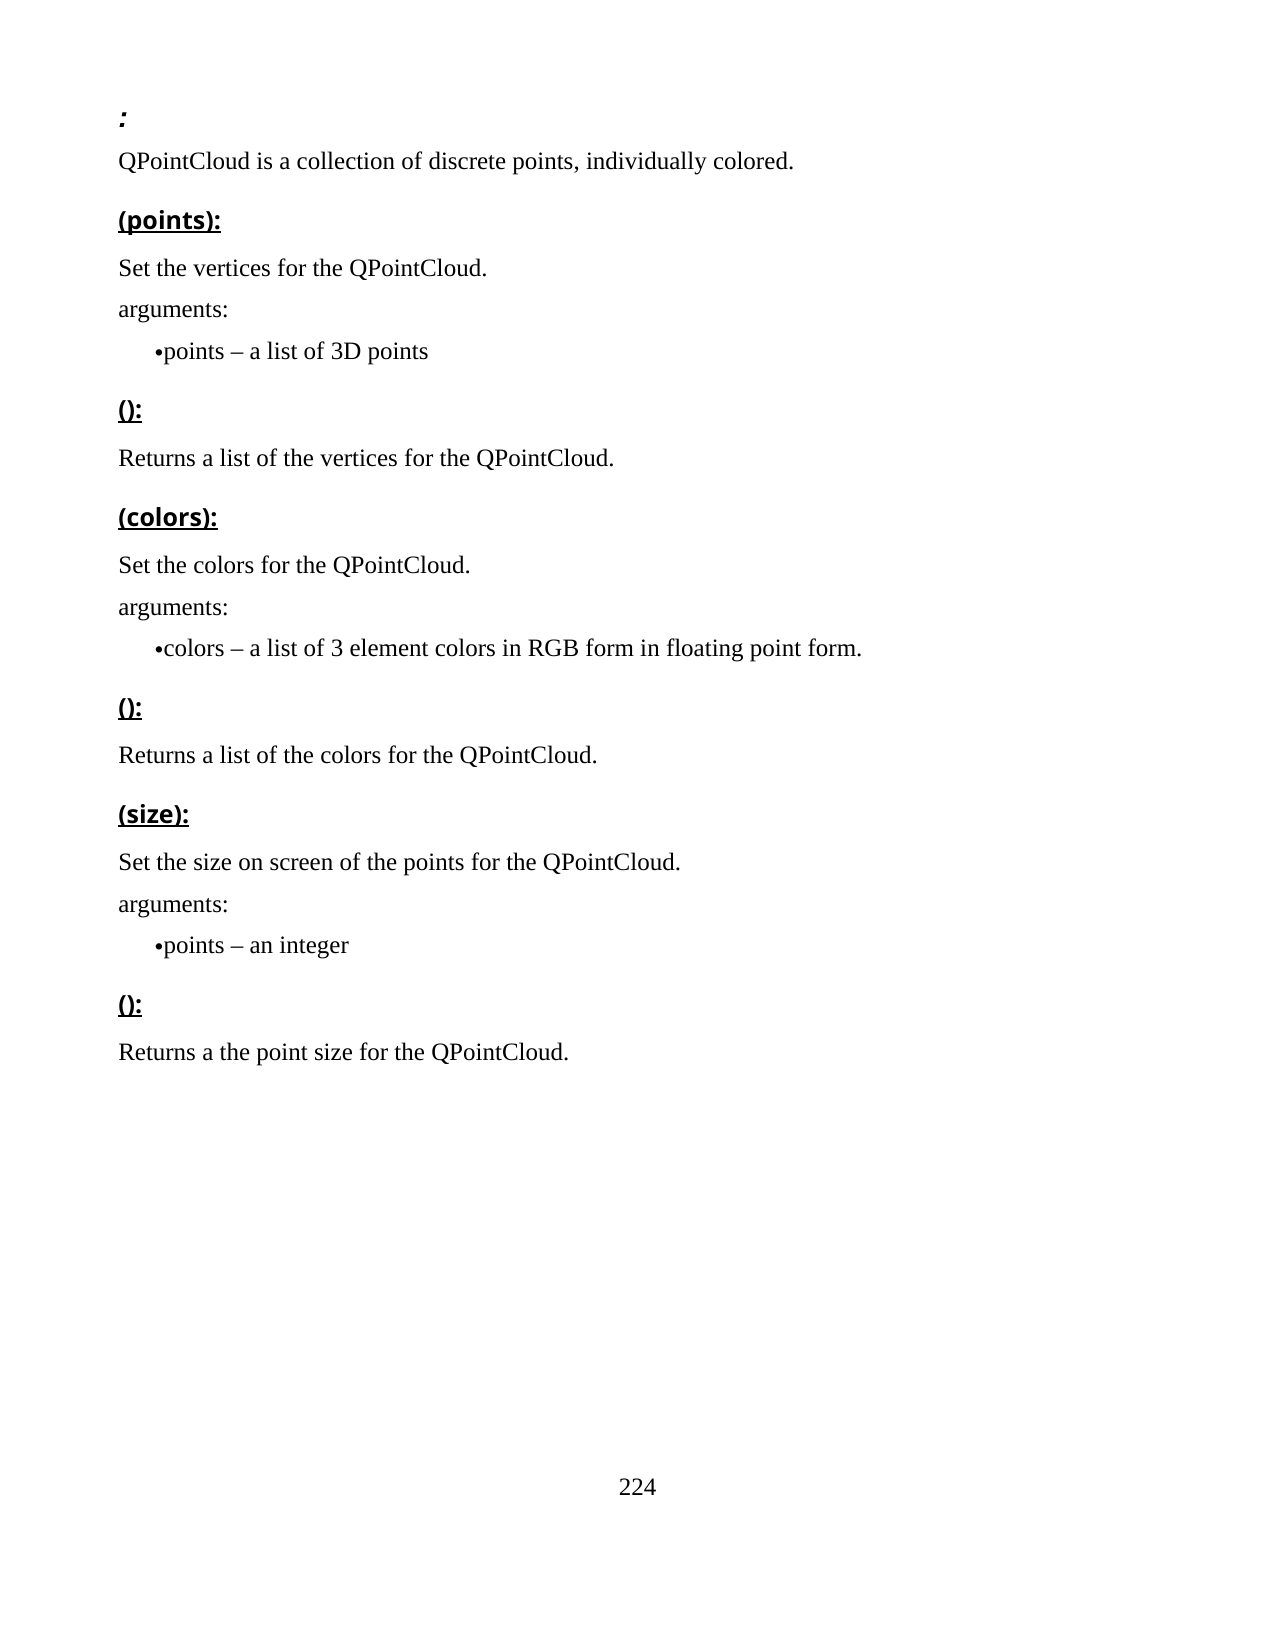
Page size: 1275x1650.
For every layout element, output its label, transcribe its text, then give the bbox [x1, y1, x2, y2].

text Set the size on screen of the points for the QPointCloud. [118, 847, 1157, 876]
title (colors): [118, 499, 1157, 533]
text Set the colors for the QPointCloud. [118, 550, 1157, 579]
text Returns a the point size for the QPointCloud. [118, 1037, 1157, 1066]
list points – an integer [156, 930, 1157, 959]
text arguments: [118, 592, 1157, 620]
title (size): [118, 796, 1157, 831]
text Returns a list of the vertices for the QPointCloud. [118, 443, 1157, 472]
text arguments: [118, 889, 1157, 917]
title (): [118, 689, 1157, 723]
title (): [118, 986, 1157, 1020]
title (): [118, 392, 1157, 426]
title (points): [118, 202, 1157, 236]
list colors – a list of 3 element colors in RGB form in floating point form. [156, 633, 1157, 662]
text Returns a list of the colors for the QPointCloud. [118, 740, 1157, 769]
subtitle : [118, 100, 1157, 133]
list points – a list of 3D points [156, 336, 1157, 364]
text QPointCloud is a collection of discrete points, individually colored. [118, 146, 1157, 175]
text arguments: [118, 294, 1157, 323]
text Set the vertices for the QPointCloud. [118, 253, 1157, 282]
